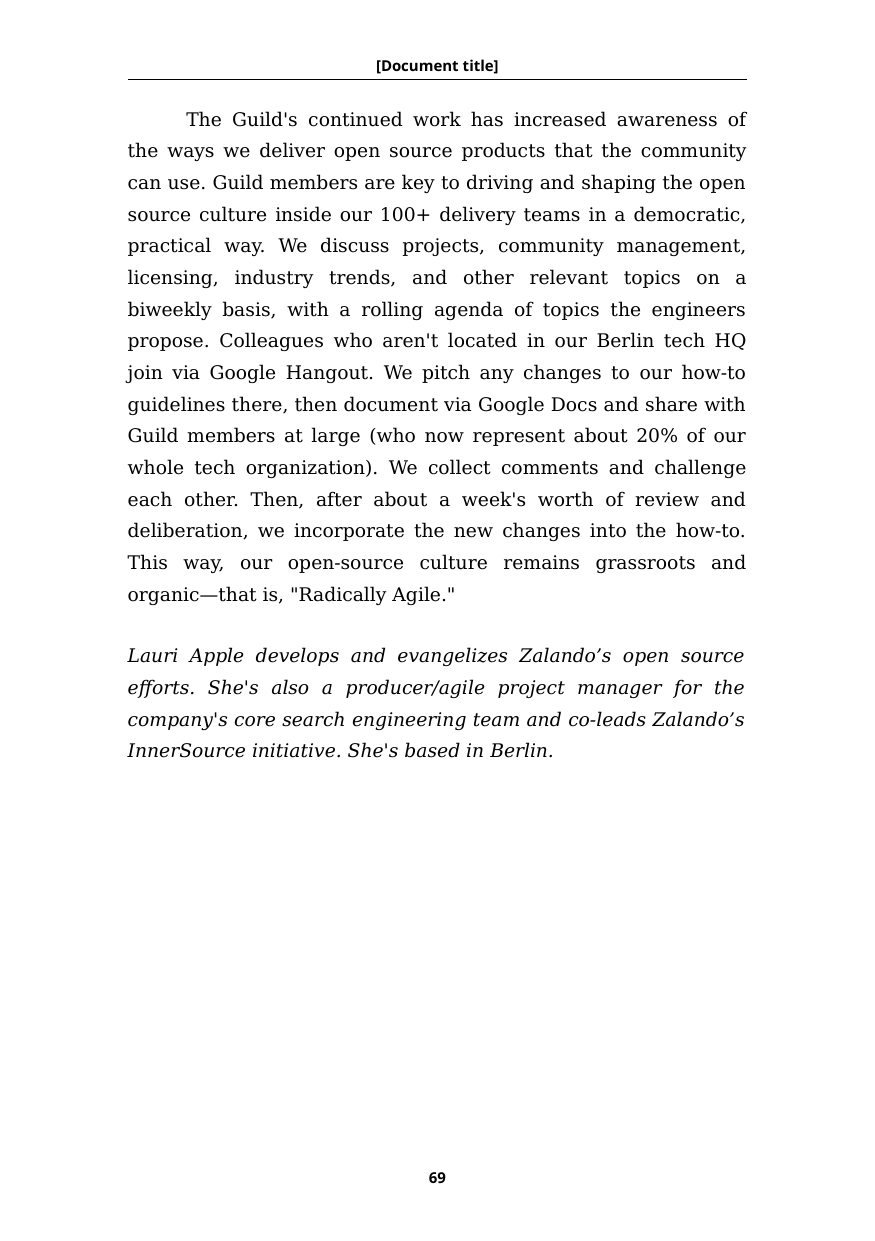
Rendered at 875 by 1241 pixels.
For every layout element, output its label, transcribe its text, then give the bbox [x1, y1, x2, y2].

text The Guild's continued work has increased awareness of the ways we deliver open source products that the community can use. Guild members are key to driving and shaping the open source culture inside our 100+ delivery teams in a democratic, practical way. We discuss projects, community management, licensing, industry trends, and other relevant topics on a biweekly basis, with a rolling agenda of topics the engineers propose. Colleagues who aren't located in our Berlin tech HQ join via Google Hangout. We pitch any changes to our how-to guidelines there, then document via Google Docs and share with Guild members at large (who now represent about 20% of our whole tech organization). We collect comments and challenge each other. Then, after about a week's worth of review and deliberation, we incorporate the new changes into the how-to. This way, our open-source culture remains grassroots and organic—that is, "Radically Agile." [127, 109, 747, 606]
text Lauri Apple develops and evangelizes Zalando’s open source efforts. She's also a producer/agile project manager for the company's core search engineering team and co-leads Zalando’s InnerSource initiative. She's based in Berlin. [127, 645, 747, 762]
